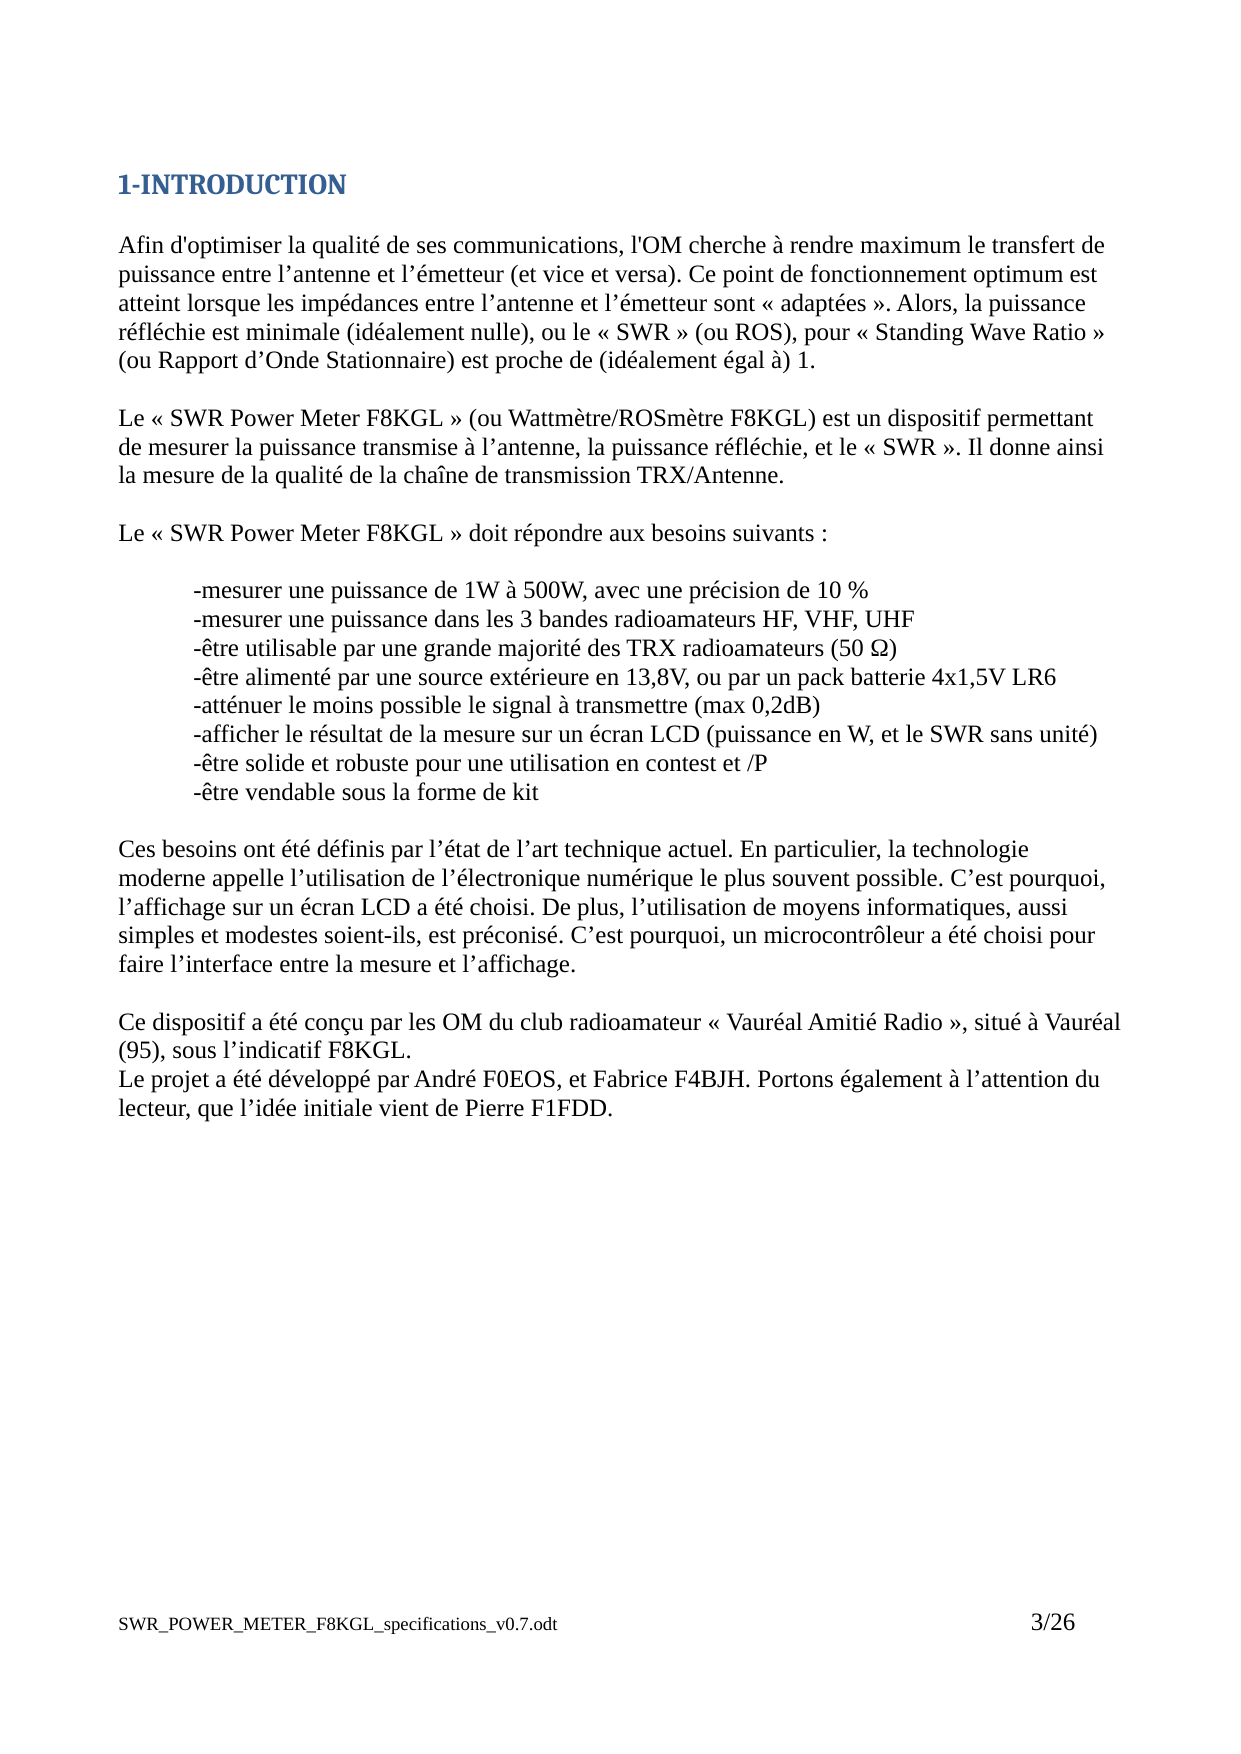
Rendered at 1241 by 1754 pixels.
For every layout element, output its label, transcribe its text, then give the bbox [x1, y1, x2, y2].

text Ce dispositif a été conçu par les OM du club radioamateur « Vauréal Amitié Radio », situé à Vauréal (95), sous l’indicatif F8KGL. [118, 1007, 1122, 1064]
text Le « SWR Power Meter F8KGL » doit répondre aux besoins suivants : [118, 518, 1122, 547]
text Ces besoins ont été définis par l’état de l’art technique actuel. En particulier, la technologie moderne appelle l’utilisation de l’électronique numérique le plus souvent possible. C’est pourquoi, l’affichage sur un écran LCD a été choisi. De plus, l’utilisation de moyens informatiques, aussi simples et modestes soient-ils, est préconisé. C’est pourquoi, un microcontrôleur a été choisi pour faire l’interface entre la mesure et l’affichage. [118, 834, 1122, 978]
text -être vendable sous la forme de kit [118, 777, 1122, 805]
text -être solide et robuste pour une utilisation en contest et /P [118, 748, 1122, 777]
text -mesurer une puissance de 1W à 500W, avec une précision de 10 % [118, 575, 1122, 604]
text -afficher le résultat de la mesure sur un écran LCD (puissance en W, et le SWR sans unité) [118, 719, 1122, 748]
text Le projet a été développé par André F0EOS, et Fabrice F4BJH. Portons également à l’attention du lecteur, que l’idée initiale vient de Pierre F1FDD. [118, 1064, 1122, 1122]
text -être alimenté par une source extérieure en 13,8V, ou par un pack batterie 4x1,5V LR6 [118, 662, 1122, 690]
subtitle 1-INTRODUCTION [118, 168, 1122, 202]
text Afin d'optimiser la qualité de ses communications, l'OM cherche à rendre maximum le transfert de puissance entre l’antenne et l’émetteur (et vice et versa). Ce point de fonctionnement optimum est atteint lorsque les impédances entre l’antenne et l’émetteur sont « adaptées ». Alors, la puissance réfléchie est minimale (idéalement nulle), ou le « SWR » (ou ROS), pour « Standing Wave Ratio » (ou Rapport d’Onde Stationnaire) est proche de (idéalement égal à) 1. [118, 230, 1122, 374]
text -mesurer une puissance dans les 3 bandes radioamateurs HF, VHF, UHF [118, 604, 1122, 633]
text Le « SWR Power Meter F8KGL » (ou Wattmètre/ROSmètre F8KGL) est un dispositif permettant de mesurer la puissance transmise à l’antenne, la puissance réfléchie, et le « SWR ». Il donne ainsi la mesure de la qualité de la chaîne de transmission TRX/Antenne. [118, 403, 1122, 489]
text -être utilisable par une grande majorité des TRX radioamateurs (50 Ω) [118, 633, 1122, 662]
text -atténuer le moins possible le signal à transmettre (max 0,2dB) [118, 690, 1122, 719]
